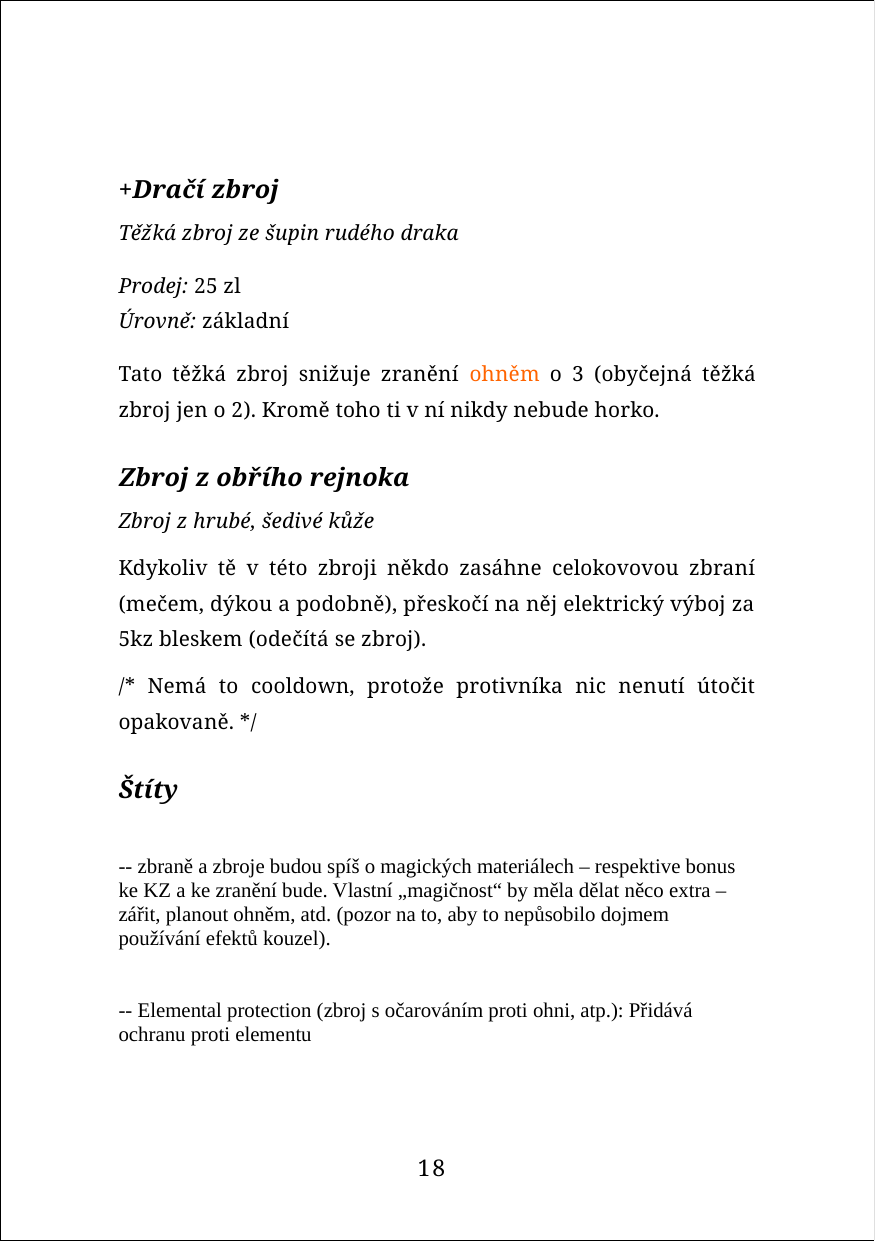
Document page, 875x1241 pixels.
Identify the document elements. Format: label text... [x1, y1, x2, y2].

text Zbroj z hrubé, šedivé kůže [118, 506, 756, 534]
text Těžká zbroj ze šupin rudého draka [118, 218, 756, 246]
subtitle Zbroj z obřího rejnoka [118, 460, 756, 494]
text Tato těžká zbroj snižuje zranění ohněm o 3 (obyčejná těžká zbroj jen o 2). Kromě toho ti v ní nikdy nebude horko. [118, 359, 756, 423]
text -- zbraně a zbroje budou spíš o magických materiálech – respektive bonus ke KZ a ke zranění bude. Vlastní „magičnost“ by měla dělat něco extra – zářit, planout ohněm, atd. (pozor na to, aby to nepůsobilo dojmem používání efektů kouzel). [118, 854, 756, 950]
text Kdykoliv tě v této zbroji někdo zasáhne celokovovou zbraní (mečem, dýkou a podobně), přeskočí na něj elektrický výboj za 5kz bleskem (odečítá se zbroj). [118, 553, 756, 653]
text -- Elemental protection (zbroj s očarováním proti ohni, atp.): Přidává ochranu proti elementu [118, 998, 756, 1046]
subtitle Štíty [118, 772, 756, 806]
subtitle +Dračí zbroj [118, 172, 756, 206]
text /* Nemá to cooldown, protože protivníka nic nenutí útočit opakovaně. */ [118, 672, 756, 736]
text Prodej: 25 zl Úrovně: základní [118, 271, 756, 335]
